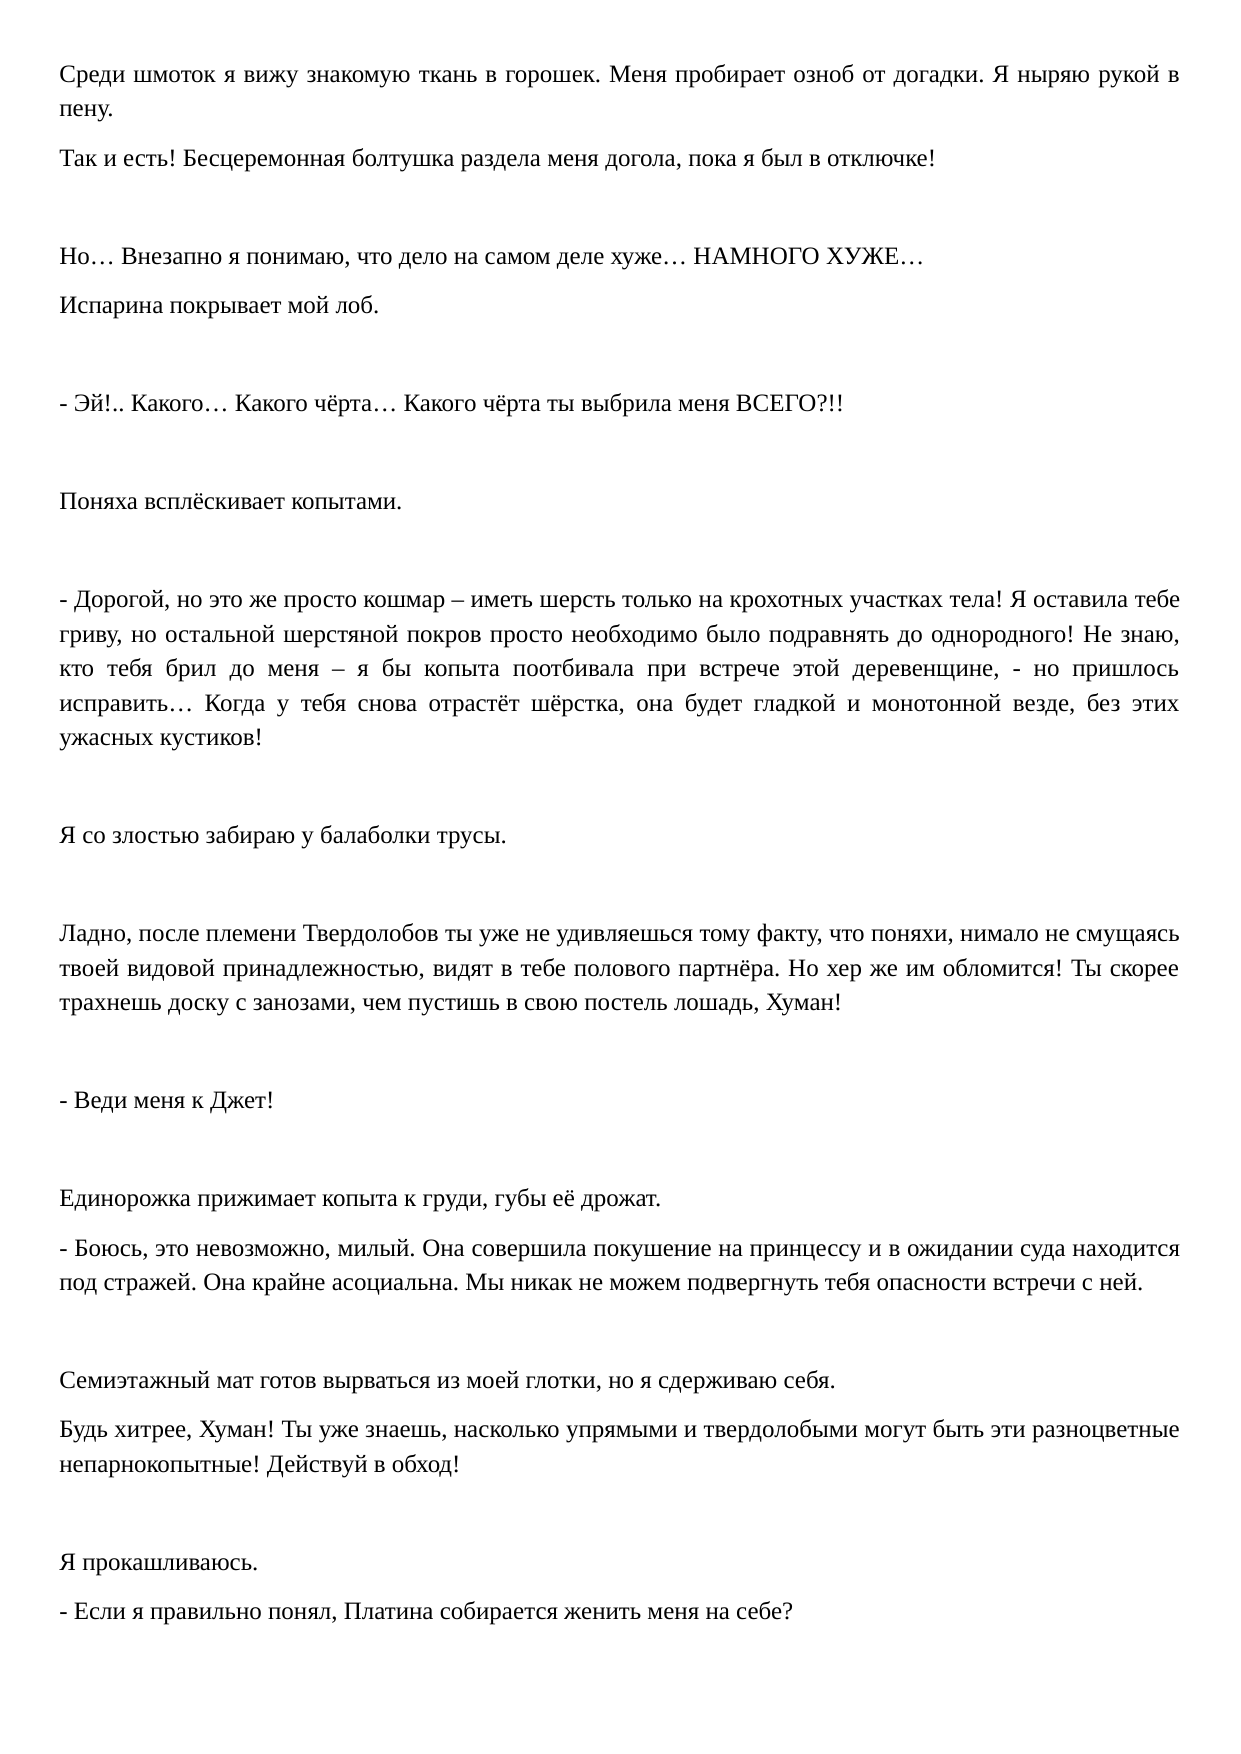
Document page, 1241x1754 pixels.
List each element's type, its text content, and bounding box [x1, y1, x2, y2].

text Семиэтажный мат готов вырваться из моей глотки, но я сдерживаю себя. [59, 1365, 1181, 1394]
text Я прокашливаюсь. [59, 1547, 1181, 1576]
text Испарина покрывает мой лоб. [59, 290, 1181, 318]
text Поняха всплёскивает копытами. [59, 486, 1181, 515]
text - Боюсь, это невозможно, милый. Она совершила покушение на принцессу и в ожидании суда находится под стражей. Она крайне асоциальна. Мы никак не можем подвергнуть тебя опасности встречи с ней. [59, 1233, 1181, 1296]
text Но… Внезапно я понимаю, что дело на самом деле хуже… НАМНОГО ХУЖЕ… [59, 241, 1181, 269]
text Так и есть! Бесцеремонная болтушка раздела меня догола, пока я был в отключке! [59, 143, 1181, 171]
text Я со злостью забираю у балаболки трусы. [59, 820, 1181, 849]
text - Эй!.. Какого… Какого чёрта… Какого чёрта ты выбрила меня ВСЕГО?!! [59, 388, 1181, 417]
text Ладно, после племени Твердолобов ты уже не удивляешься тому факту, что поняхи, нимало не смущаясь твоей видовой принадлежностью, видят в тебе полового партнёра. Но хер же им обломится! Ты скорее трахнешь доску с занозами, чем пустишь в свою постель лошадь, Хуман! [59, 918, 1181, 1016]
text - Веди меня к Джет! [59, 1085, 1181, 1114]
text - Если я правильно понял, Платина собирается женить меня на себе? [59, 1596, 1181, 1625]
text Будь хитрее, Хуман! Ты уже знаешь, насколько упрямыми и твердолобыми могут быть эти разноцветные непарнокопытные! Действуй в обход! [59, 1414, 1181, 1477]
text Среди шмоток я вижу знакомую ткань в горошек. Меня пробирает озноб от догадки. Я ныряю рукой в пену. [59, 59, 1181, 122]
text Единорожка прижимает копыта к груди, губы её дрожат. [59, 1183, 1181, 1212]
text - Дорогой, но это же просто кошмар – иметь шерсть только на крохотных участках тела! Я оставила тебе гриву, но остальной шерстяной покров просто необходимо было подравнять до однородного! Не знаю, кто тебя брил до меня – я бы копыта поотбивала при встрече этой деревенщине, - но пришлось исправить… Когда у тебя снова отрастёт шёрстка, она будет гладкой и монотонной везде, без этих ужасных кустиков! [59, 584, 1181, 751]
